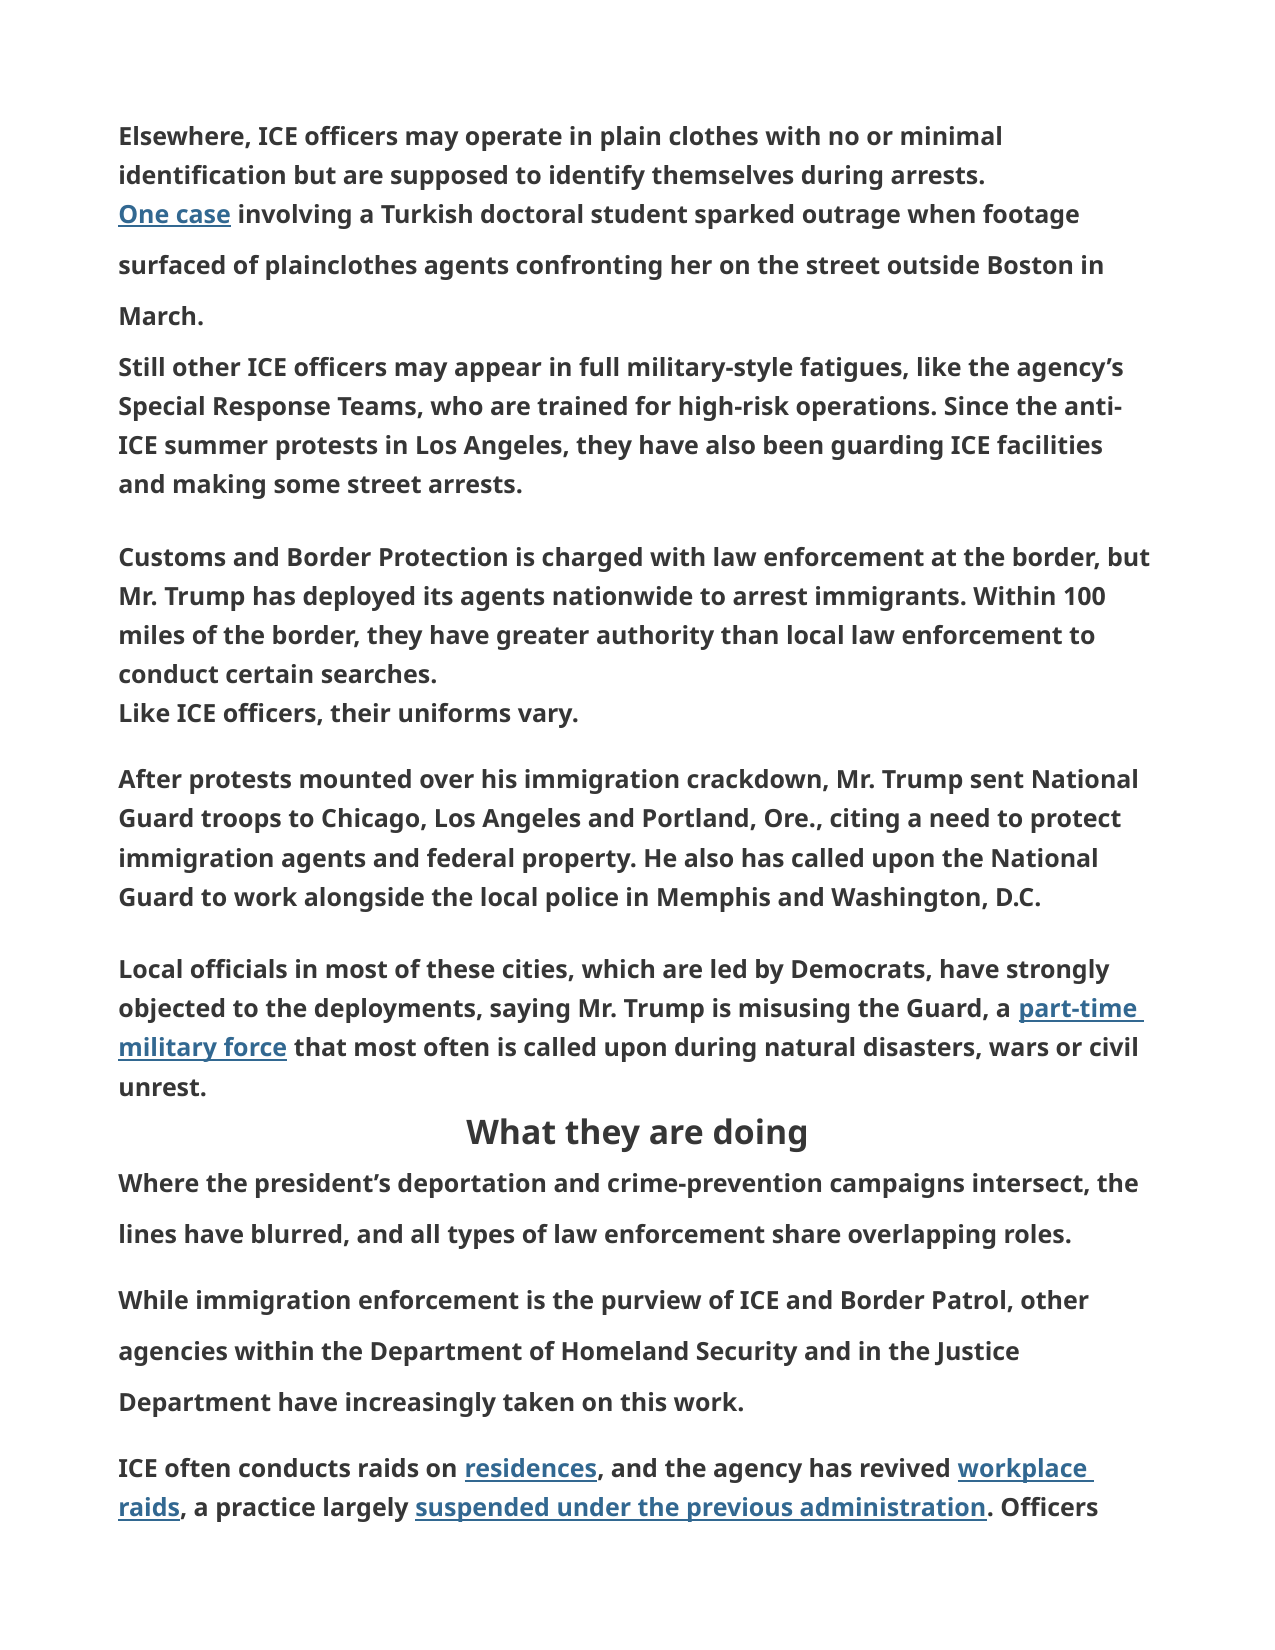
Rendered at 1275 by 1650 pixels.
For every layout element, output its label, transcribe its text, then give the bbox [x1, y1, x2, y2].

text ICE often conducts raids on residences, and the agency has revived workplace raids, a practice largely suspended under the previous administration. Officers [118, 1451, 1157, 1524]
subtitle What they are doing [118, 1108, 1157, 1154]
text Where the president’s deportation and crime-prevention campaigns intersect, the lines have blurred, and all types of law enforcement share overlapping roles. [118, 1166, 1157, 1251]
text Elsewhere, ICE officers may operate in plain clothes with no or minimal identification but are supposed to identify themselves during arrests. [118, 118, 1157, 191]
text Like ICE officers, their uniforms vary. [118, 696, 1157, 730]
text Still other ICE officers may appear in full military-style fatigues, like the agency’s Special Response Teams, who are trained for high-risk operations. Since the anti-ICE summer protests in Los Angeles, they have also been guarding ICE facilities and making some street arrests. [118, 349, 1157, 501]
text Customs and Border Protection is charged with law enforcement at the border, but Mr. Trump has deployed its agents nationwide to arrest immigrants. Within 100 miles of the border, they have greater authority than local law enforcement to conduct certain searches. [118, 539, 1157, 691]
text Local officials in most of these cities, which are led by Democrats, have strongly objected to the deployments, saying Mr. Trump is misusing the Guard, a part-time military force that most often is called upon during natural disasters, wars or civil unrest. [118, 952, 1157, 1103]
text After protests mounted over his immigration crackdown, Mr. Trump sent National Guard troops to Chicago, Los Angeles and Portland, Ore., citing a need to protect immigration agents and federal property. He also has called upon the National Guard to work alongside the local police in Memphis and Washington, D.C. [118, 762, 1157, 913]
text One case involving a Turkish doctoral student sparked outrage when footage surfaced of plainclothes agents confronting her on the street outside Boston in March. [118, 196, 1157, 333]
text While immigration enforcement is the purview of ICE and Border Patrol, other agencies within the Department of Homeland Security and in the Justice Department have increasingly taken on this work. [118, 1283, 1157, 1419]
